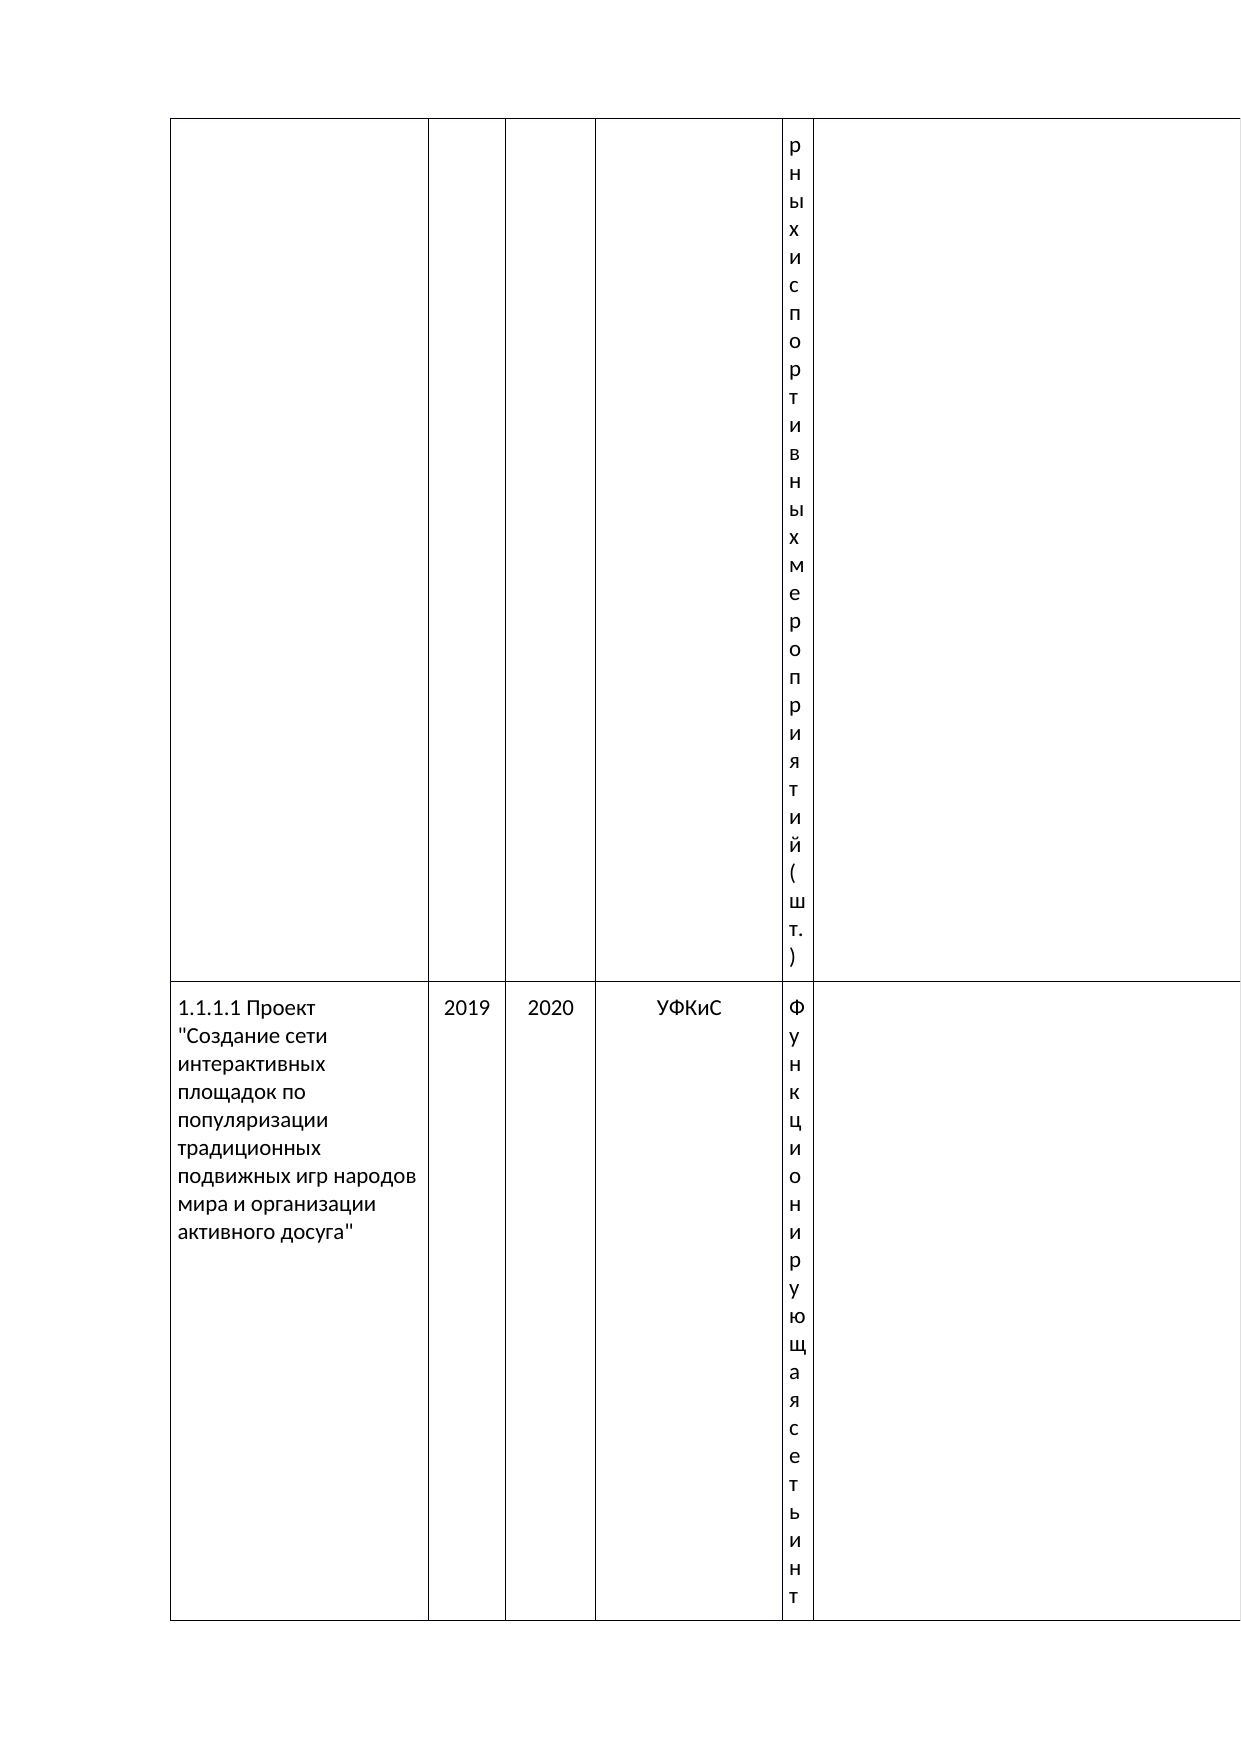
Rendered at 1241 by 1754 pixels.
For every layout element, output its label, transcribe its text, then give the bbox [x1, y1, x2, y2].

table_cell рных и спортивных мероприятий (шт.) [783, 119, 813, 981]
table_cell 2019 [429, 982, 505, 1620]
table_cell Функционирующая сеть инт [783, 982, 813, 1620]
table_cell [429, 119, 505, 981]
table_cell УФКиС [596, 982, 782, 1620]
table_cell 1.1.1.1 Проект "Создание сети интерактивных площадок по популяризации традиционных подвижных игр народов мира и организации активного досуга" [171, 982, 428, 1620]
table_cell 2020 [506, 982, 595, 1620]
table_cell [506, 119, 595, 981]
table_cell [171, 119, 428, 981]
table_cell [596, 119, 782, 981]
table_cell [814, 982, 1240, 1620]
table_cell [814, 119, 1240, 981]
